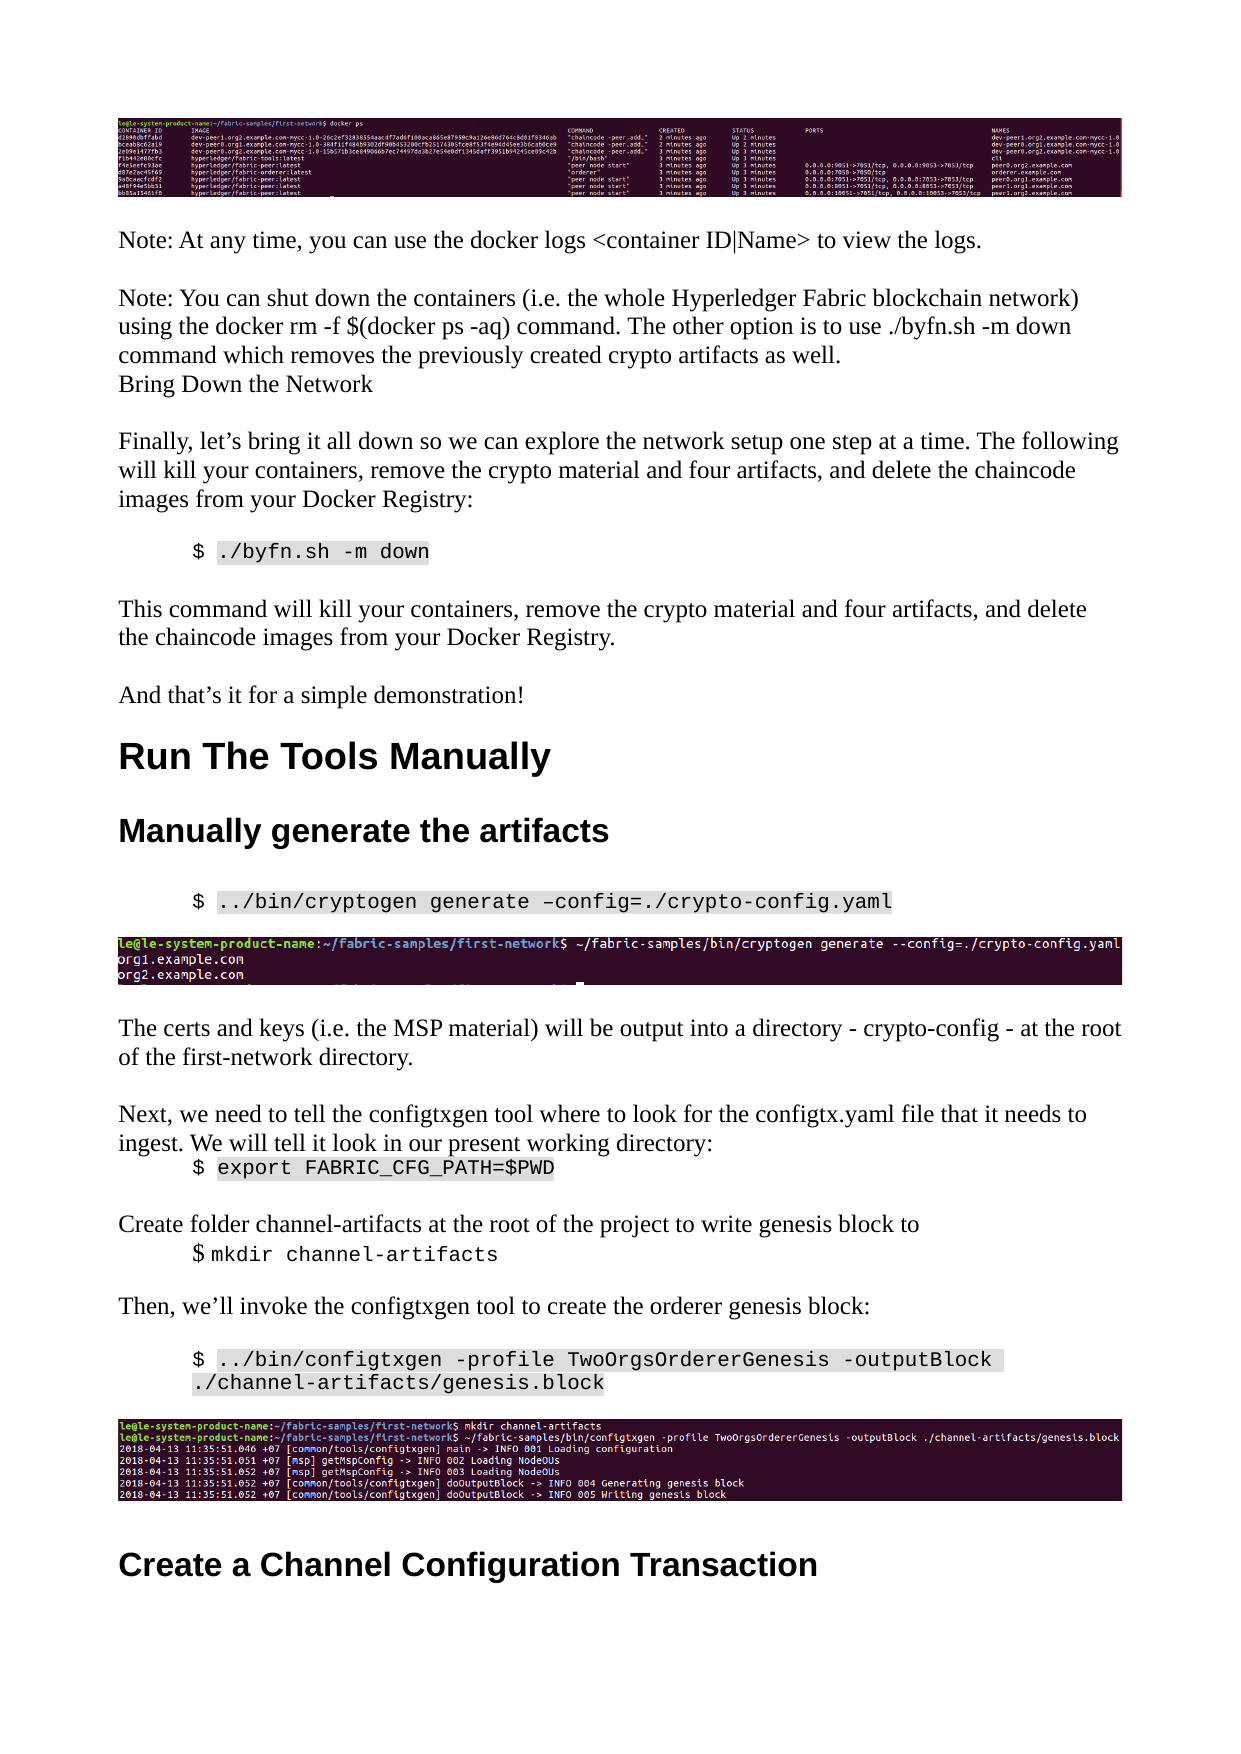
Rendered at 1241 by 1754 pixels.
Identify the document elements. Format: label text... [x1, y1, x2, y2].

text Note: You can shut down the containers (i.e. the whole Hyperledger Fabric blockchain network) using the docker rm -f $(docker ps -aq) command. The other option is to use ./byfn.sh -m down command which removes the previously created crypto artifacts as well. [118, 283, 1122, 369]
subtitle Create a Channel Configuration Transaction [118, 1545, 1122, 1583]
text Then, we’ll invoke the configtxgen tool to create the orderer genesis block: [118, 1291, 1122, 1320]
text And that’s it for a simple demonstration! [118, 680, 1122, 709]
text $ ../bin/configtxgen -profile TwoOrgsOrdererGenesis -outputBlock ./channel-artifacts/genesis.block [192, 1349, 1122, 1396]
subtitle Run The Tools Manually [118, 734, 1122, 777]
text $ ../bin/cryptogen generate –config=./crypto-config.yaml [118, 891, 1122, 914]
text Note: At any time, you can use the docker logs <container ID|Name> to view the logs. [118, 225, 1122, 254]
subtitle Manually generate the artifacts [118, 811, 1122, 849]
text Create folder channel-artifacts at the root of the project to write genesis block to [118, 1209, 1122, 1238]
picture [118, 937, 1123, 985]
text Bring Down the Network [118, 369, 1122, 398]
text $ mkdir channel-artifacts [192, 1238, 1122, 1268]
text $ export FABRIC_CFG_PATH=$PWD [118, 1157, 1122, 1181]
text Next, we need to tell the configtxgen tool where to look for the configtx.yaml file that it needs to ingest. We will tell it look in our present working directory: [118, 1099, 1122, 1157]
picture [118, 118, 1123, 197]
text $ ./byfn.sh -m down [118, 541, 1122, 565]
text The certs and keys (i.e. the MSP material) will be output into a directory - crypto-config - at the root of the first-network directory. [118, 1013, 1122, 1071]
picture [118, 1419, 1123, 1501]
text This command will kill your containers, remove the crypto material and four artifacts, and delete the chaincode images from your Docker Registry. [118, 594, 1122, 651]
text Finally, let’s bring it all down so we can explore the network setup one step at a time. The following will kill your containers, remove the crypto material and four artifacts, and delete the chaincode images from your Docker Registry: [118, 426, 1122, 513]
